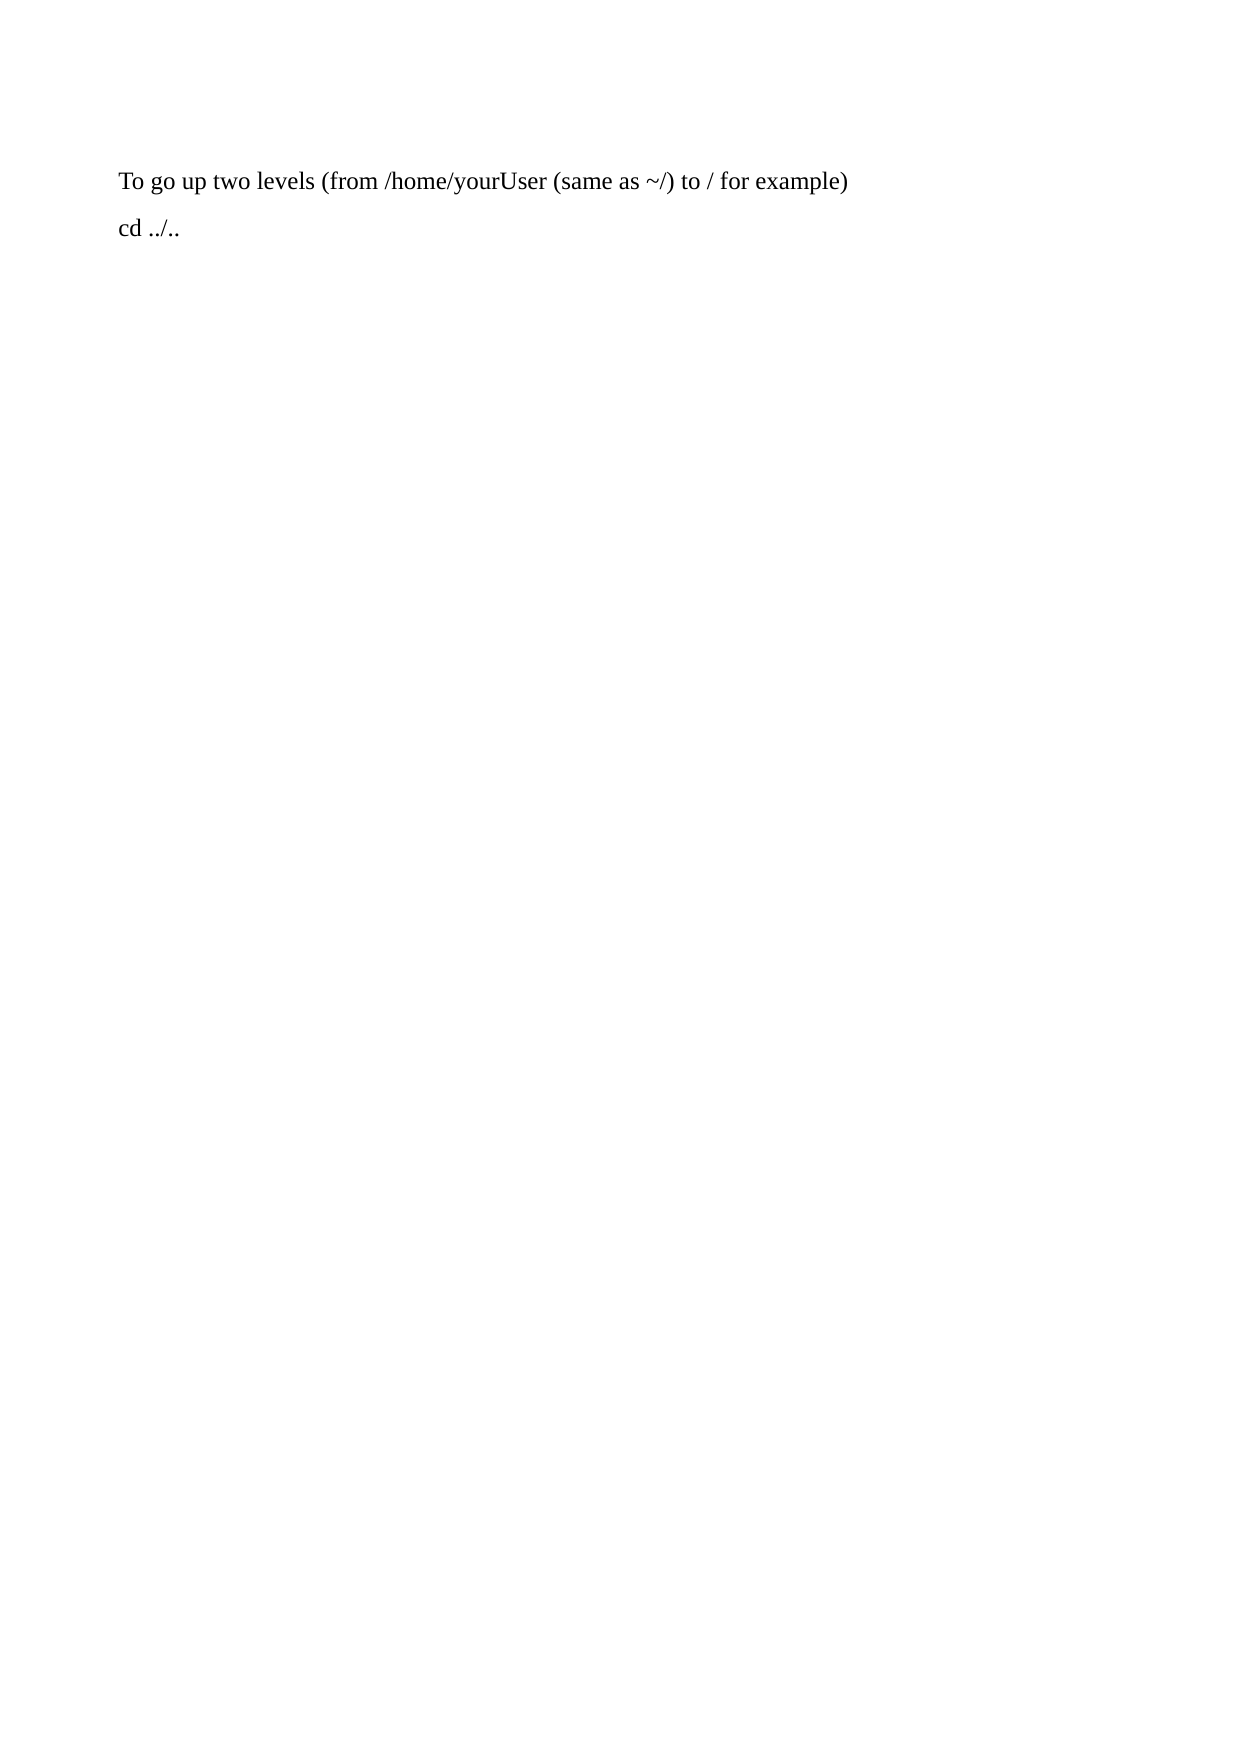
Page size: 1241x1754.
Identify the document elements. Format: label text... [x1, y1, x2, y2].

text cd ../.. [118, 213, 1122, 242]
text To go up two levels (from /home/yourUser (same as ~/) to / for example) [118, 166, 1122, 194]
